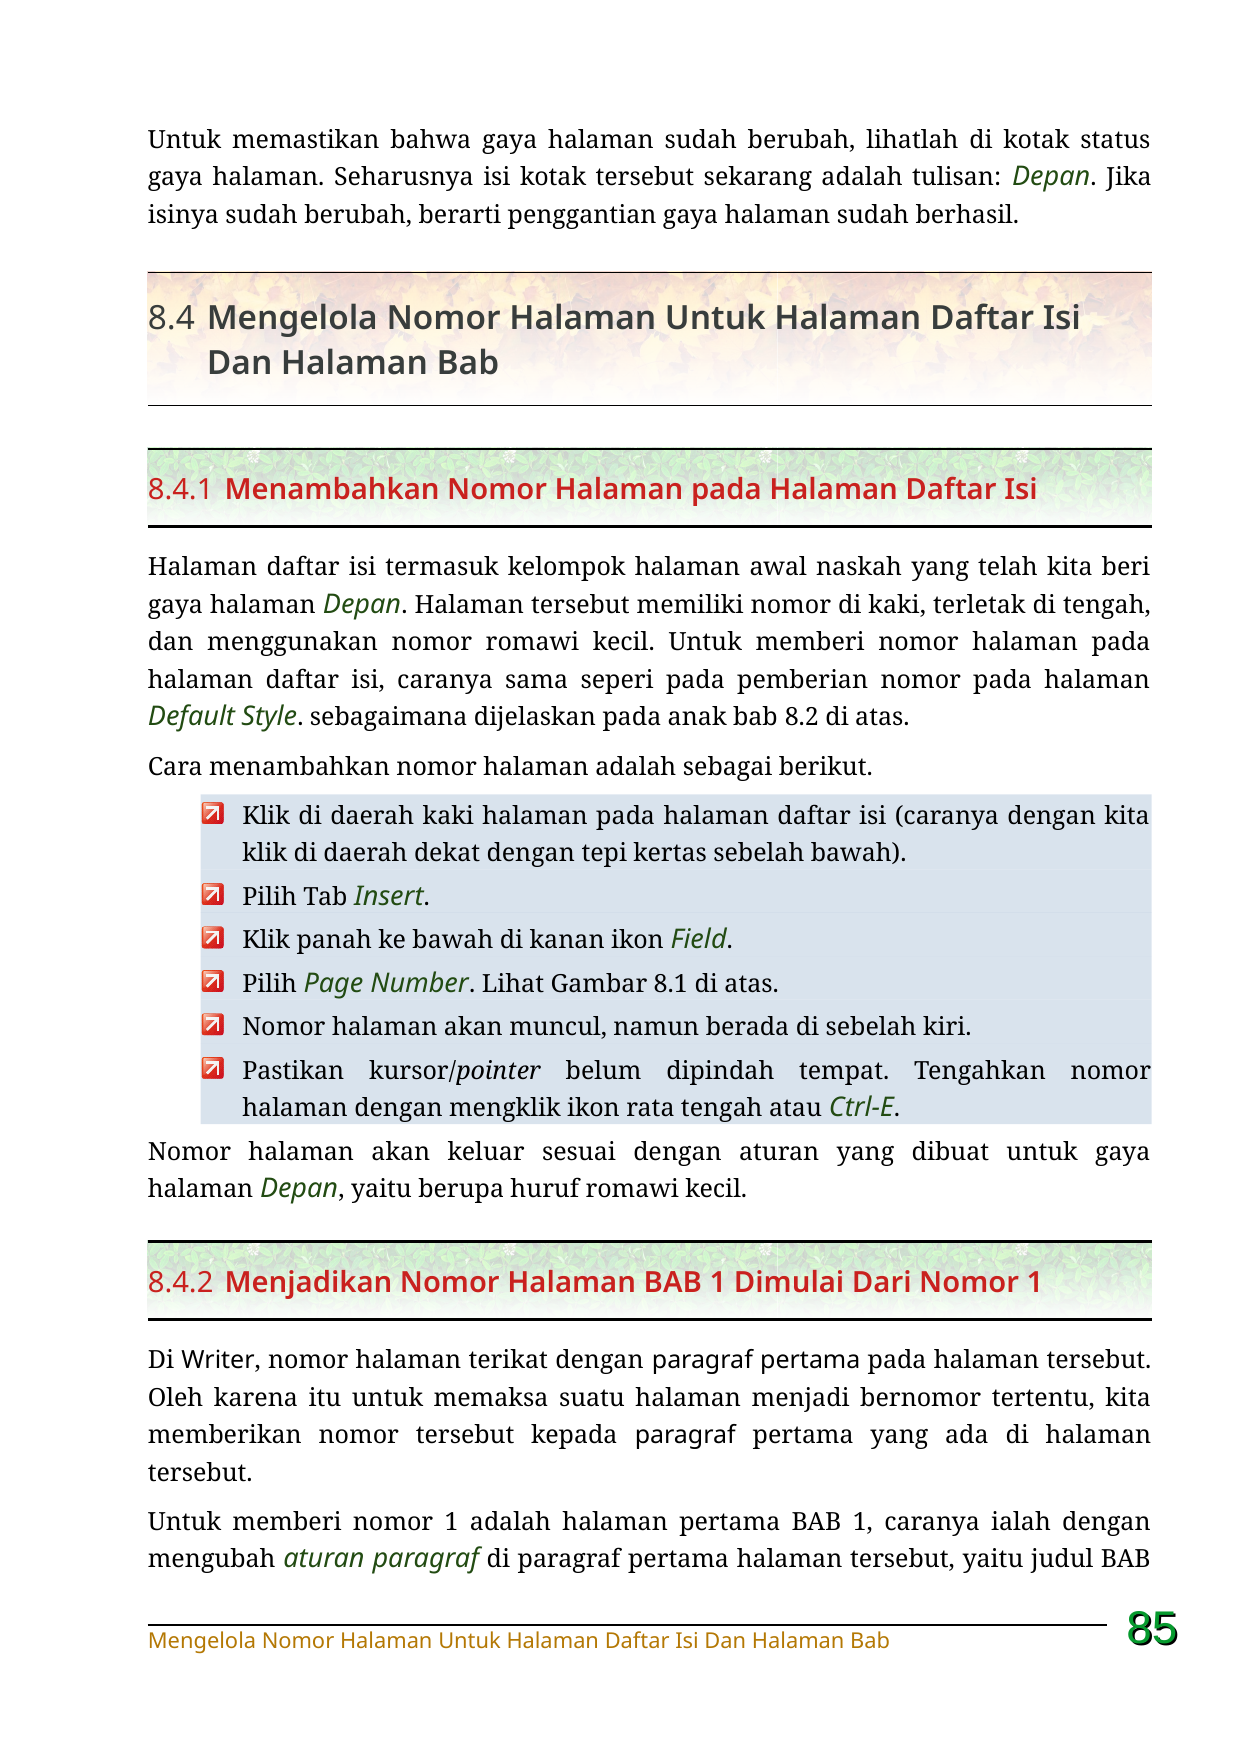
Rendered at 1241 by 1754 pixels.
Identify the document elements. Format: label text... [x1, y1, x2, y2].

list Pilih Page Number. Lihat Gambar 8.1 di atas. [201, 962, 1152, 1000]
text Untuk memastikan bahwa gaya halaman sudah berubah, lihatlah di kotak status gaya halaman. Seharusnya isi kotak tersebut sekarang adalah tulisan: Depan. Jika isinya sudah berubah, berarti penggantian gaya halaman sudah berhasil. [148, 118, 1152, 231]
text Untuk memberi nomor 1 adalah halaman pertama BAB 1, caranya ialah dengan mengubah aturan paragraf di paragraf pertama halaman tersebut, yaitu judul BAB [148, 1500, 1152, 1575]
list Nomor halaman akan muncul, namun berada di sebelah kiri. [201, 1006, 1152, 1043]
list Klik di daerah kaki halaman pada halaman daftar isi (caranya dengan kita klik di daerah dekat dengan tepi kertas sebelah bawah). [201, 794, 1152, 869]
text Cara menambahkan nomor halaman adalah sebagai berikut. [148, 745, 1152, 783]
text Nomor halaman akan keluar sesuai dengan aturan yang dibuat untuk gaya halaman Depan, yaitu berupa huruf romawi kecil. [148, 1130, 1152, 1205]
text Di Writer, nomor halaman terikat dengan paragraf pertama pada halaman tersebut. Oleh karena itu untuk memaksa suatu halaman menjadi bernomor tertentu, kita memberikan nomor tersebut kepada paragraf pertama yang ada di halaman tersebut. [148, 1339, 1152, 1489]
list Klik panah ke bawah di kanan ikon Field. [201, 919, 1152, 956]
list Pilih Tab Insert. [201, 875, 1152, 913]
list Pastikan kursor/pointer belum dipindah tempat. Tengahkan nomor halaman dengan mengklik ikon rata tengah atau Ctrl-E. [201, 1049, 1152, 1124]
text Halaman daftar isi termasuk kelompok halaman awal naskah yang telah kita beri gaya halaman Depan. Halaman tersebut memiliki nomor di kaki, terletak di tengah, dan menggunakan nomor romawi kecil. Untuk memberi nomor halaman pada halaman daftar isi, caranya sama seperi pada pemberian nomor pada halaman Default Style. sebagaimana dijelaskan pada anak bab 8.2 di atas. [148, 546, 1152, 733]
